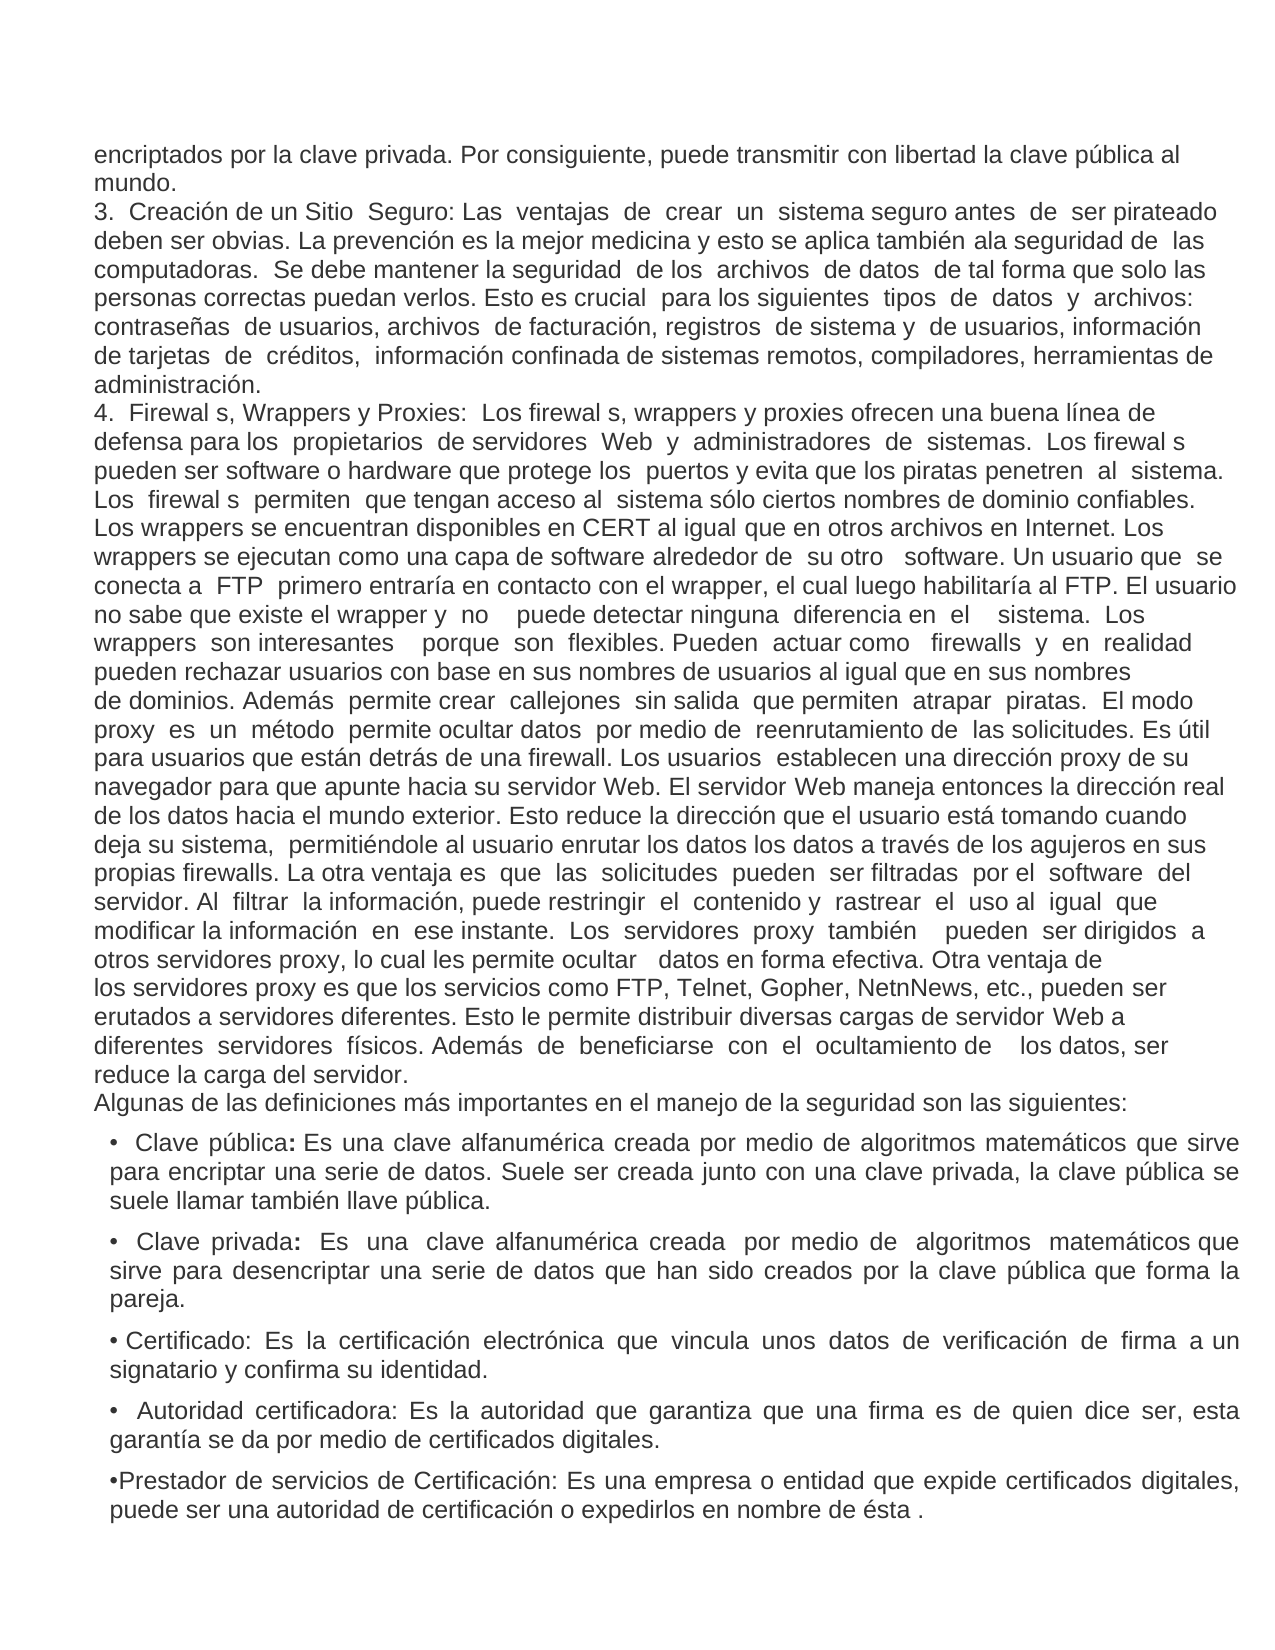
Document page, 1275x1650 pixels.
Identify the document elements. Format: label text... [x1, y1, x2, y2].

list Autoridad certificadora: Es la autoridad que garantiza que una firma es de quien dice ser, esta garantía se da por medio de certificados digitales. [109, 1396, 1239, 1453]
list Certificado: Es la certificación electrónica que vincula unos datos de verificación de firma a un signatario y confirma su identidad. [109, 1326, 1239, 1383]
text 4. Firewal s, Wrappers y Proxies: Los firewal s, wrappers y proxies ofrecen una buena línea de defensa para los propietarios de servidores Web y administradores de sistemas. Los firewal s pueden ser software o hardware que protege los puertos y evita que los piratas penetren al sistema. Los firewal s permiten que tengan acceso al sistema sólo ciertos nombres de dominio confiables. Los wrappers se encuentran disponibles en CERT al igual que en otros archivos en Internet. Los wrappers se ejecutan como una capa de software alrededor de su otro software. Un usuario que se conecta a FTP primero entraría en contacto con el wrapper, el cual luego habilitaría al FTP. El usuario no sabe que existe el wrapper y no puede detectar ninguna diferencia en el sistema. Los wrappers son interesantes porque son flexibles. Pueden actuar como firewalls y en realidad pueden rechazar usuarios con base en sus nombres de usuarios al igual que en sus nombres de dominios. Además permite crear callejones sin salida que permiten atrapar piratas. El modo proxy es un método permite ocultar datos por medio de reenrutamiento de las solicitudes. Es útil para usuarios que están detrás de una firewall. Los usuarios establecen una dirección proxy de su navegador para que apunte hacia su servidor Web. El servidor Web maneja entonces la dirección real de los datos hacia el mundo exterior. Esto reduce la dirección que el usuario está tomando cuando deja su sistema, permitiéndole al usuario enrutar los datos los datos a través de los agujeros en sus propias firewalls. La otra ventaja es que las solicitudes pueden ser filtradas por el software del servidor. Al filtrar la información, puede restringir el contenido y rastrear el uso al igual que modificar la información en ese instante. Los servidores proxy también pueden ser dirigidos a otros servidores proxy, lo cual les permite ocultar datos en forma efectiva. Otra ventaja de los servidores proxy es que los servicios como FTP, Telnet, Gopher, NetnNews, etc., pueden ser erutados a servidores diferentes. Esto le permite distribuir diversas cargas de servidor Web a diferentes servidores físicos. Además de beneficiarse con el ocultamiento de los datos, ser reduce la carga del servidor. [94, 398, 1239, 1088]
text 3. Creación de un Sitio Seguro: Las ventajas de crear un sistema seguro antes de ser pirateado deben ser obvias. La prevención es la mejor medicina y esto se aplica también ala seguridad de las computadoras. Se debe mantener la seguridad de los archivos de datos de tal forma que solo las personas correctas puedan verlos. Esto es crucial para los siguientes tipos de datos y archivos: contraseñas de usuarios, archivos de facturación, registros de sistema y de usuarios, información de tarjetas de créditos, información confinada de sistemas remotos, compiladores, herramientas de administración. [94, 197, 1239, 398]
list Prestador de servicios de Certificación: Es una empresa o entidad que expide certificados digitales, puede ser una autoridad de certificación o expedirlos en nombre de ésta . [109, 1466, 1239, 1523]
list Clave privada: Es una clave alfanumérica creada por medio de algoritmos matemáticos que sirve para desencriptar una serie de datos que han sido creados por la clave pública que forma la pareja. [109, 1227, 1239, 1313]
list Clave pública: Es una clave alfanumérica creada por medio de algoritmos matemáticos que sirve para encriptar una serie de datos. Suele ser creada junto con una clave privada, la clave pública se suele llamar también llave pública. [109, 1128, 1239, 1214]
text encriptados por la clave privada. Por consiguiente, puede transmitir con libertad la clave pública al mundo. [94, 139, 1239, 197]
text Algunas de las definiciones más importantes en el manejo de la seguridad son las siguientes: [94, 1088, 1239, 1117]
